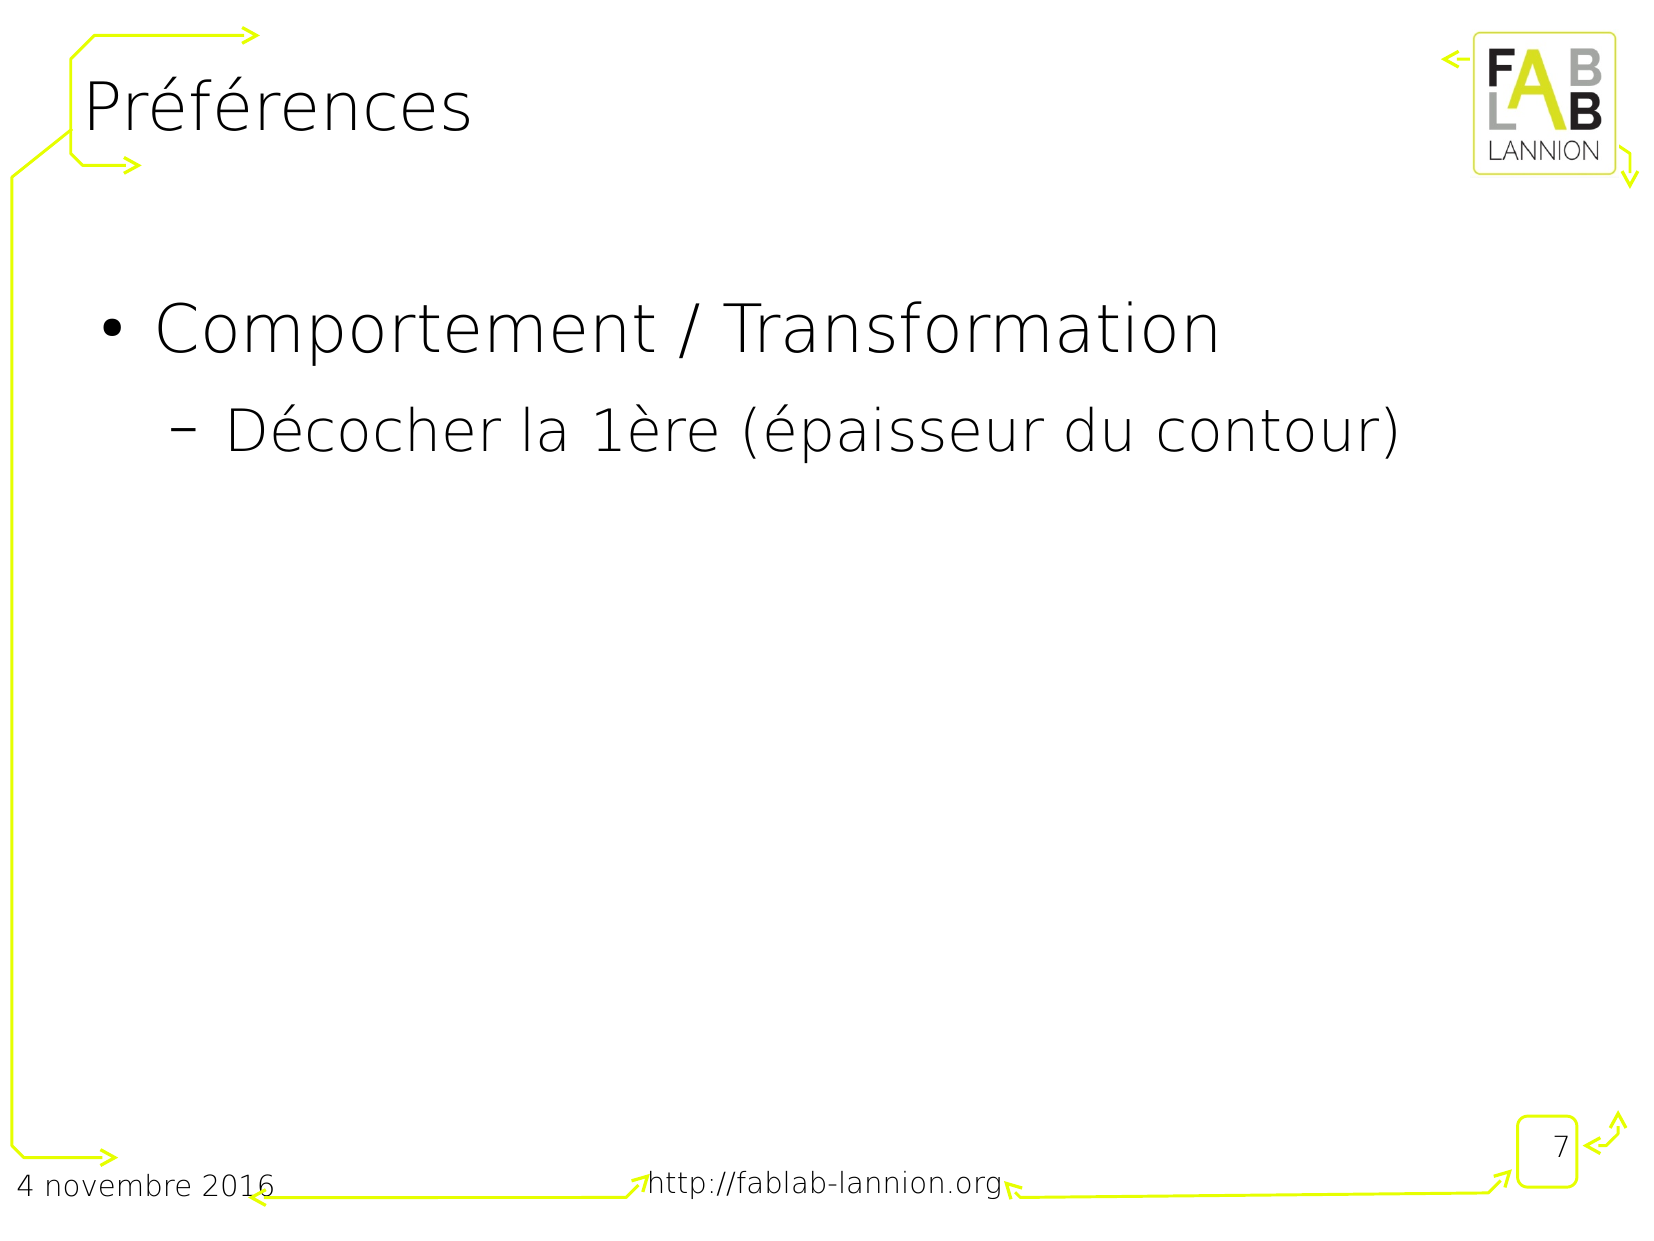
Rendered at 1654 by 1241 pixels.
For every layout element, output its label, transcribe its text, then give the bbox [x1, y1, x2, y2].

title Préférences [82, 49, 1441, 166]
list Comportement / Transformation Décocher la 1ère (épaisseur du contour) [82, 290, 1571, 1010]
picture [1470, 29, 1619, 178]
